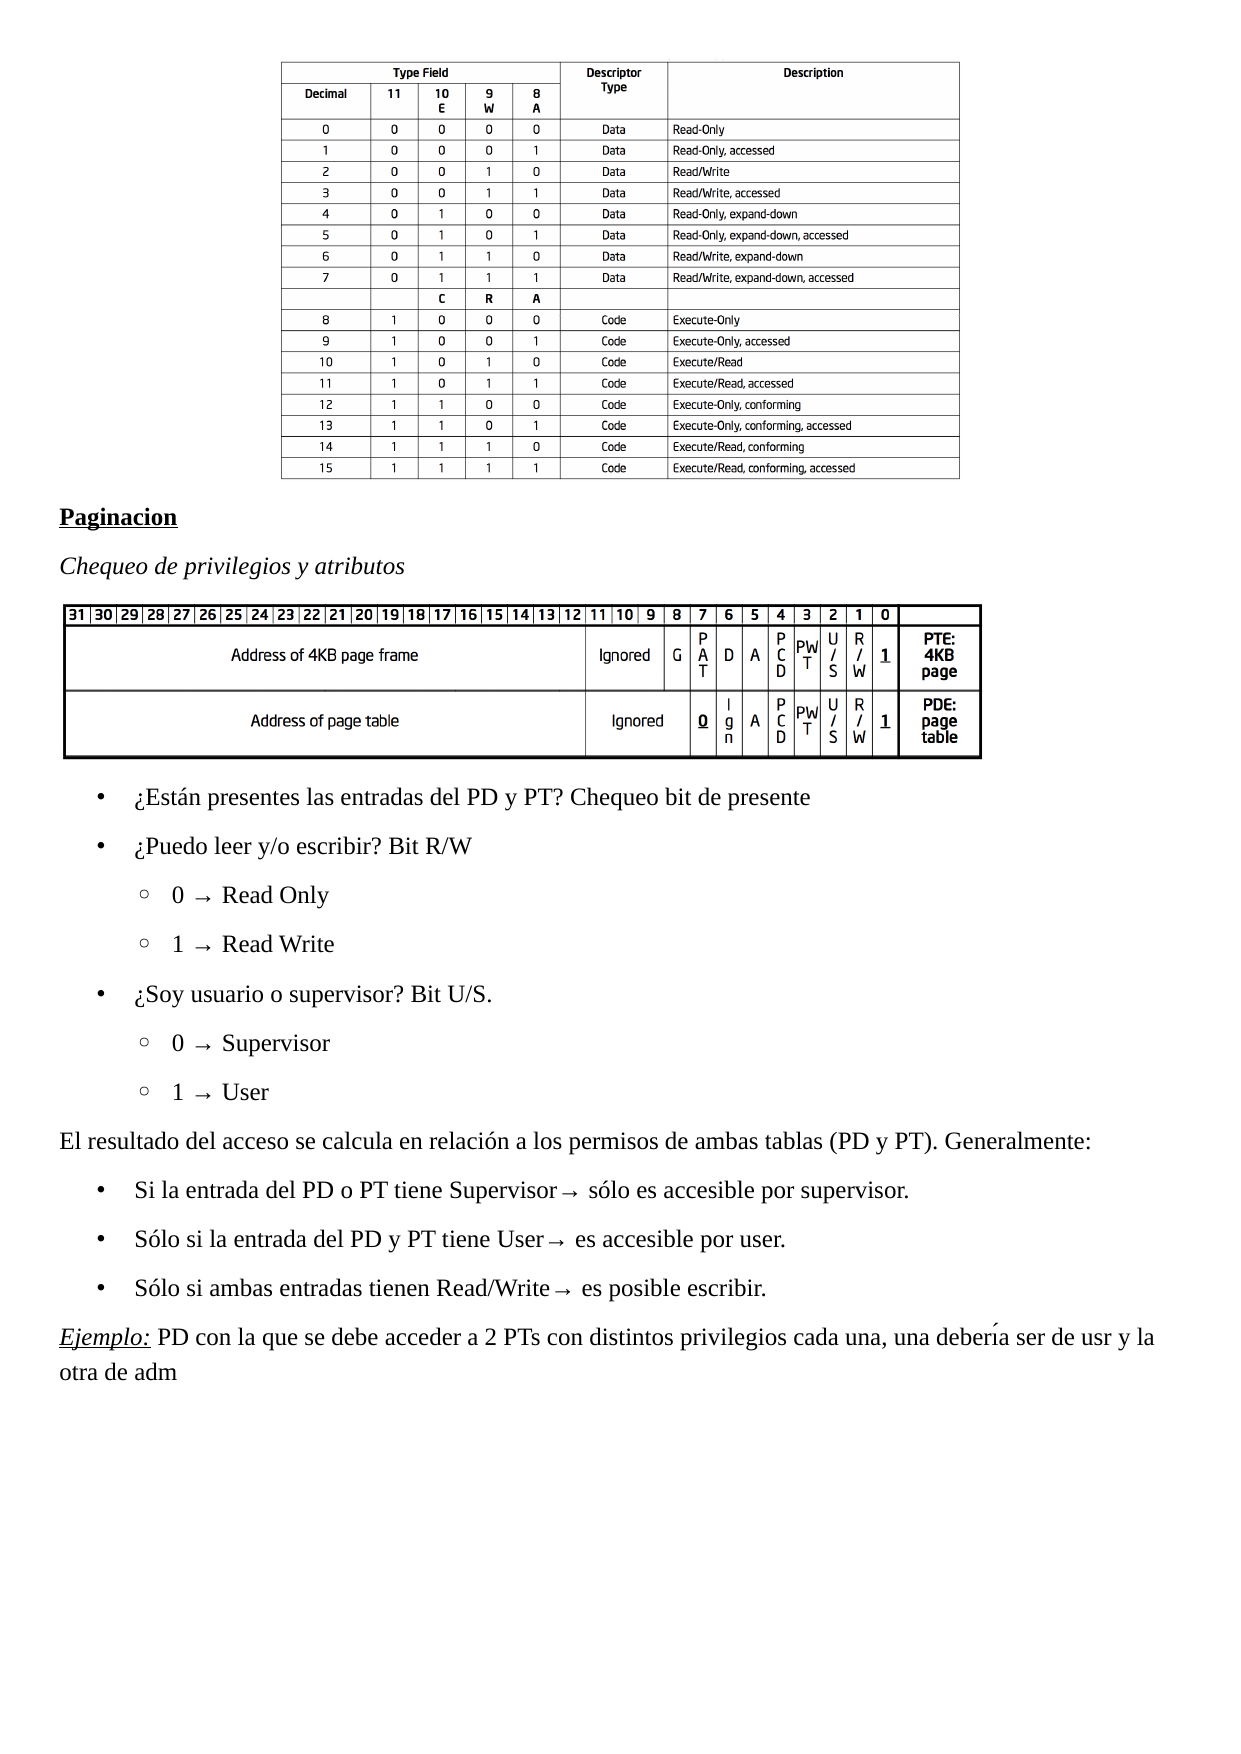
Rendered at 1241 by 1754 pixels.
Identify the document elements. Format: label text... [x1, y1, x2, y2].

picture [59, 600, 987, 762]
list Sólo si ambas entradas tienen Read/Write→ es posible escribir. [97, 1273, 1181, 1302]
list 0 → Read Only [134, 881, 1181, 909]
list ¿Soy usuario o supervisor? Bit U/S. [97, 979, 1181, 1007]
list Si la entrada del PD o PT tiene Supervisor→ sólo es accesible por supervisor. [97, 1175, 1181, 1204]
text Paginacion [59, 502, 1181, 531]
text Chequeo de privilegios y atributos [59, 551, 1181, 580]
list ¿Puedo leer y/o escribir? Bit R/W [97, 831, 1181, 860]
picture [278, 59, 963, 482]
list 1 → User [134, 1077, 1181, 1106]
list 0 → Supervisor [134, 1028, 1181, 1056]
text El resultado del acceso se calcula en relación a los permisos de ambas tablas (PD y PT). Generalmente: [59, 1126, 1181, 1154]
list 1 → Read Write [134, 929, 1181, 958]
text Ejemplo: PD con la que se debe acceder a 2 PTs con distintos privilegios cada una, una deberı́a ser de usr y la otra de adm [59, 1322, 1181, 1385]
list Sólo si la entrada del PD y PT tiene User→ es accesible por user. [97, 1224, 1181, 1253]
list ¿Están presentes las entradas del PD y PT? Chequeo bit de presente [97, 782, 1181, 811]
